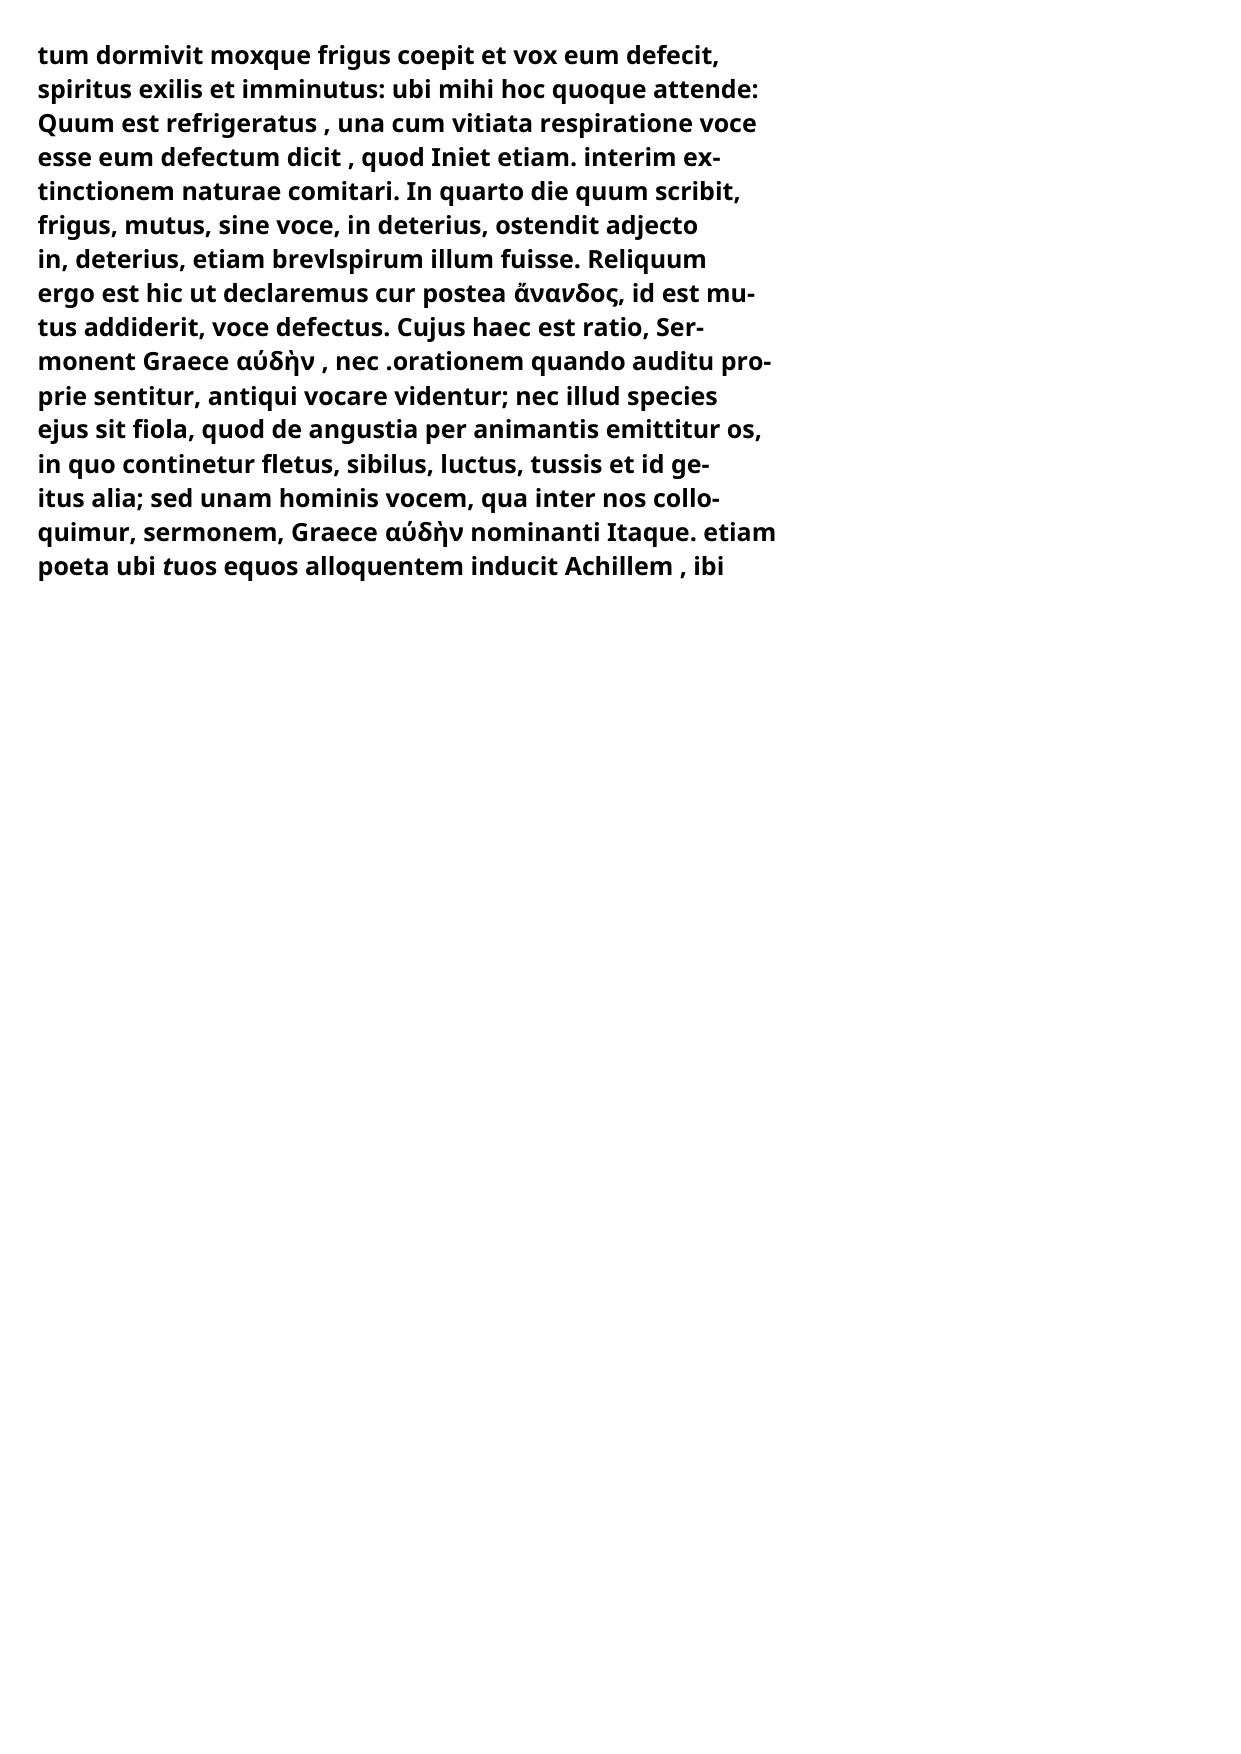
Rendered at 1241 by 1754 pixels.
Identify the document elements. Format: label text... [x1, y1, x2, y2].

text tum dormivit moxque frigus coepit et vox eum defecit, spiritus exilis et imminutus: ubi mihi hoc quoque attende: Quum est refrigeratus , una cum vitiata respiratione voce esse eum defectum dicit , quod Iniet etiam. interim ex- tinctionem naturae comitari. In quarto die quum scribit, frigus, mutus, sine voce, in deterius, ostendit adjecto in, deterius, etiam brevlspirum illum fuisse. Reliquum ergo est hic ut declaremus cur postea ἄνανδος, id est mu- tus addiderit, voce defectus. Cujus haec est ratio, Ser- monent Graece αύδὴν , nec .orationem quando auditu pro- prie sentitur, antiqui vocare videntur; nec illud species ejus sit fiola, quod de angustia per animantis emittitur os, in quo continetur fletus, sibilus, luctus, tussis et id ge- itus alia; sed unam hominis vocem, qua inter nos collo- quimur, sermonem, Graece αύδὴν nominanti Itaque. etiam poeta ubi tuos equos alloquentem inducit Achillem , ibi [37, 37, 1203, 582]
